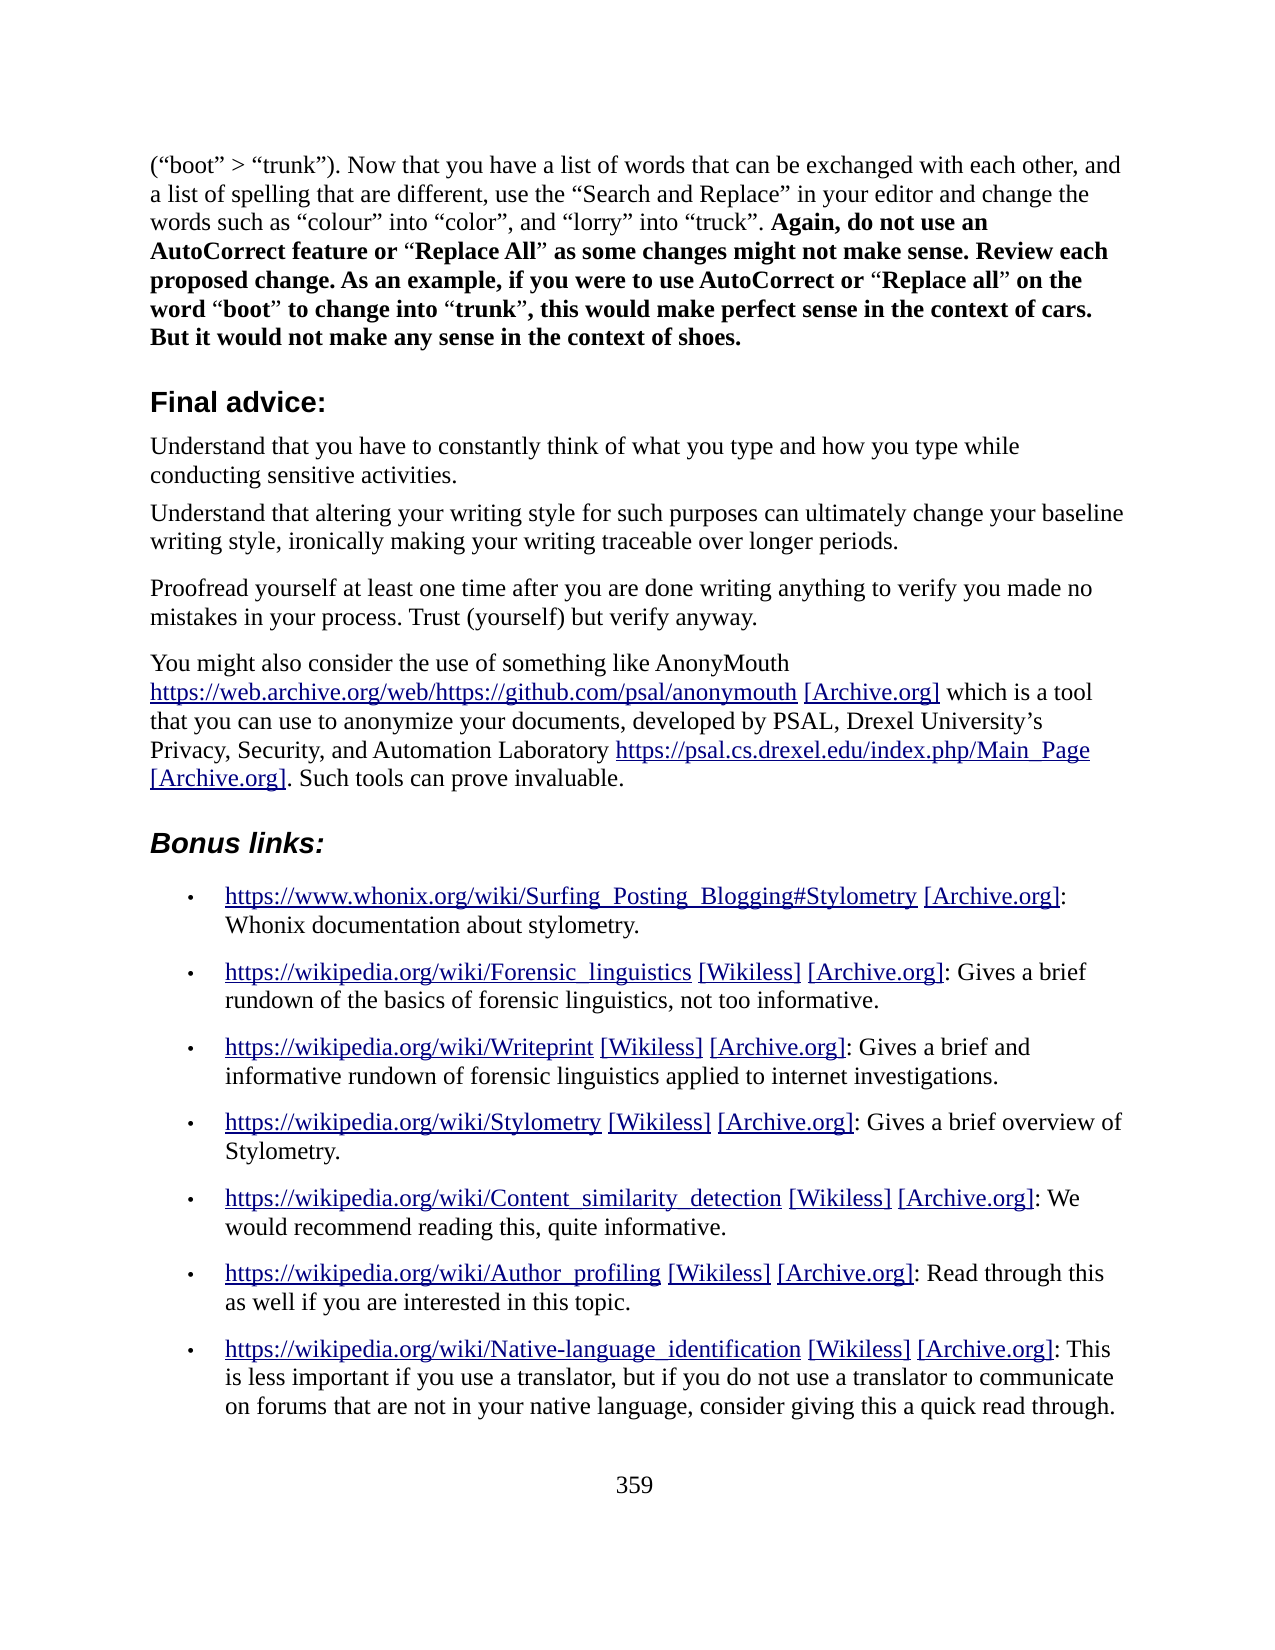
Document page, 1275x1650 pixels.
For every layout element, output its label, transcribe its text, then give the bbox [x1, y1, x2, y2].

text (“boot” > “trunk”). Now that you have a list of words that can be exchanged with each other, and a list of spelling that are different, use the “Search and Replace” in your editor and change the words such as “colour” into “color”, and “lorry” into “truck”. Again, do not use an AutoCorrect feature or “Replace All” as some changes might not make sense. Review each proposed change. As an example, if you were to use AutoCorrect or “Replace all” on the word “boot” to change into “trunk”, this would make perfect sense in the context of cars. But it would not make any sense in the context of shoes. [150, 150, 1125, 351]
list https://wikipedia.org/wiki/Forensic_linguistics [Wikiless] [Archive.org]: Gives a brief rundown of the basics of forensic linguistics, not too informative. [187, 957, 1125, 1014]
subtitle Final advice: [150, 385, 1125, 419]
list https://www.whonix.org/wiki/Surfing_Posting_Blogging#Stylometry [Archive.org]: Whonix documentation about stylometry. [187, 881, 1125, 939]
text You might also consider the use of something like AnonyMouth https://web.archive.org/web/https://github.com/psal/anonymouth [Archive.org] which is a tool that you can use to anonymize your documents, developed by PSAL, Drexel University’s Privacy, Security, and Automation Laboratory https://psal.cs.drexel.edu/index.php/Main_Page [Archive.org]. Such tools can prove invaluable. [150, 648, 1125, 792]
text Understand that you have to constantly think of what you type and how you type while conducting sensitive activities. [150, 431, 1125, 489]
list https://wikipedia.org/wiki/Author_profiling [Wikiless] [Archive.org]: Read through this as well if you are interested in this topic. [187, 1258, 1125, 1316]
list https://wikipedia.org/wiki/Stylometry [Wikiless] [Archive.org]: Gives a brief overview of Stylometry. [187, 1107, 1125, 1165]
list https://wikipedia.org/wiki/Writeprint [Wikiless] [Archive.org]: Gives a brief and informative rundown of forensic linguistics applied to internet investigations. [187, 1032, 1125, 1089]
list https://wikipedia.org/wiki/Content_similarity_detection [Wikiless] [Archive.org]: We would recommend reading this, quite informative. [187, 1183, 1125, 1240]
subtitle Bonus links: [150, 826, 1125, 860]
list https://wikipedia.org/wiki/Native-language_identification [Wikiless] [Archive.org]: This is less important if you use a translator, but if you do not use a translator to communicate on forums that are not in your native language, consider giving this a quick read through. [187, 1334, 1125, 1420]
text Understand that altering your writing style for such purposes can ultimately change your baseline writing style, ironically making your writing traceable over longer periods. [150, 498, 1125, 555]
text Proofread yourself at least one time after you are done writing anything to verify you made no mistakes in your process. Trust (yourself) but verify anyway. [150, 573, 1125, 631]
